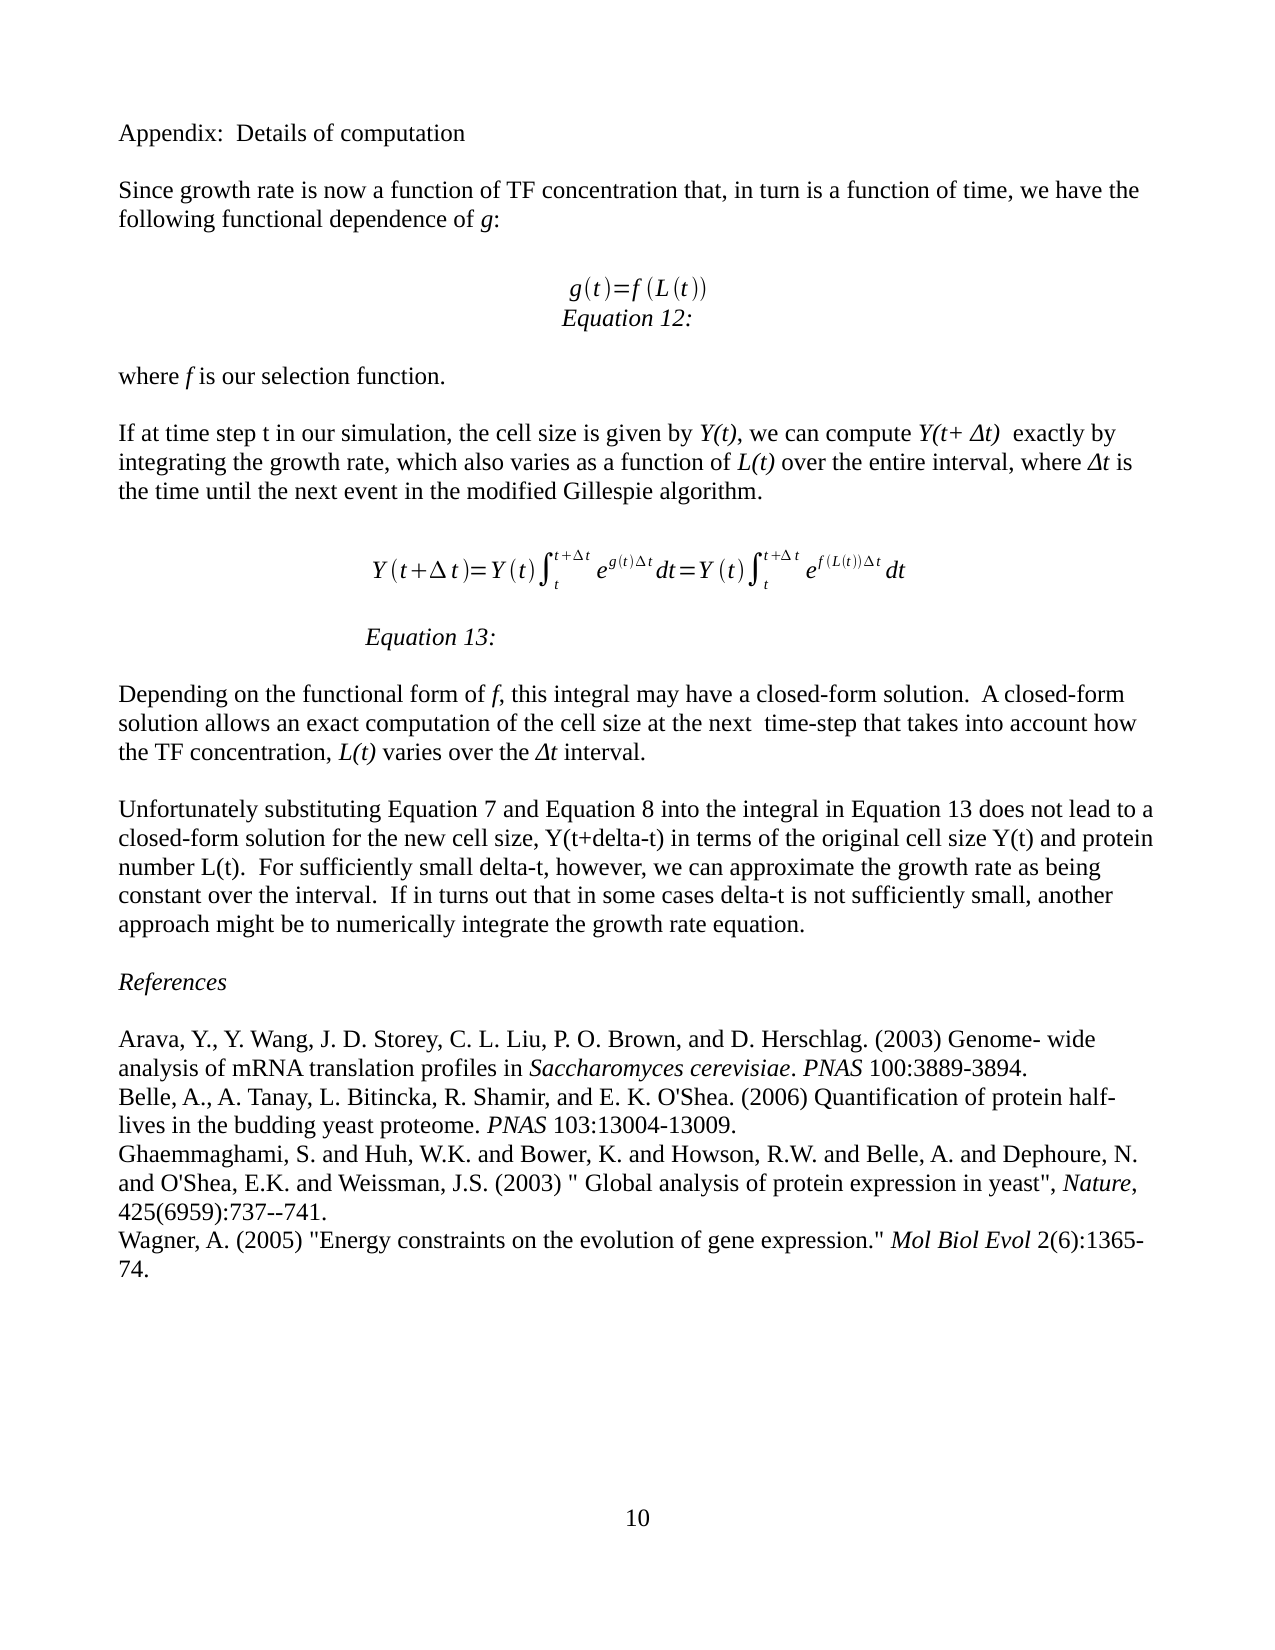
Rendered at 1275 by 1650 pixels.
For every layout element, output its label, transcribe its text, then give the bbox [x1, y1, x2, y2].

text Depending on the functional form of f, this integral may have a closed-form solution. A closed-form solution allows an exact computation of the cell size at the next time-step that takes into account how the TF concentration, L(t) varies over the Δt interval. [118, 679, 1157, 766]
text Arava, Y., Y. Wang, J. D. Storey, C. L. Liu, P. O. Brown, and D. Herschlag. (2003) Genome- wide analysis of mRNA translation profiles in Saccharomyces cerevisiae. PNAS 100:3889-3894. [118, 1024, 1157, 1082]
text Equation 13: [365, 546, 910, 651]
text Belle, A., A. Tanay, L. Bitincka, R. Shamir, and E. K. O'Shea. (2006) Quantification of protein half-lives in the budding yeast proteome. PNAS 103:13004-13009. [118, 1082, 1157, 1139]
text Wagner, A. (2005) "Energy constraints on the evolution of gene expression." Mol Biol Evol 2(6):1365-74. [118, 1226, 1157, 1283]
text Since growth rate is now a function of TF concentration that, in turn is a function of time, we have the following functional dependence of g: [118, 176, 1157, 233]
text Appendix: Details of computation [118, 118, 1157, 147]
text Unfortunately substituting Equation 7 and Equation 8 into the integral in Equation 13 does not lead to a closed-form solution for the new cell size, Y(t+delta-t) in terms of the original cell size Y(t) and protein number L(t). For sufficiently small delta-t, however, we can approximate the growth rate as being constant over the interval. If in turns out that in some cases delta-t is not sufficiently small, another approach might be to numerically integrate the growth rate equation. [118, 794, 1157, 938]
text Equation 12: [562, 274, 713, 332]
text References [118, 967, 1157, 996]
text If at time step t in our simulation, the cell size is given by Y(t), we can compute Y(t+ Δt) exactly by integrating the growth rate, which also varies as a function of L(t) over the entire interval, where Δt is the time until the next event in the modified Gillespie algorithm. [118, 418, 1157, 504]
text Ghaemmaghami, S. and Huh, W.K. and Bower, K. and Howson, R.W. and Belle, A. and Dephoure, N. and O'Shea, E.K. and Weissman, J.S. (2003) " Global analysis of protein expression in yeast", Nature, 425(6959):737--741. [118, 1139, 1157, 1226]
text where f is our selection function. [118, 361, 1157, 389]
